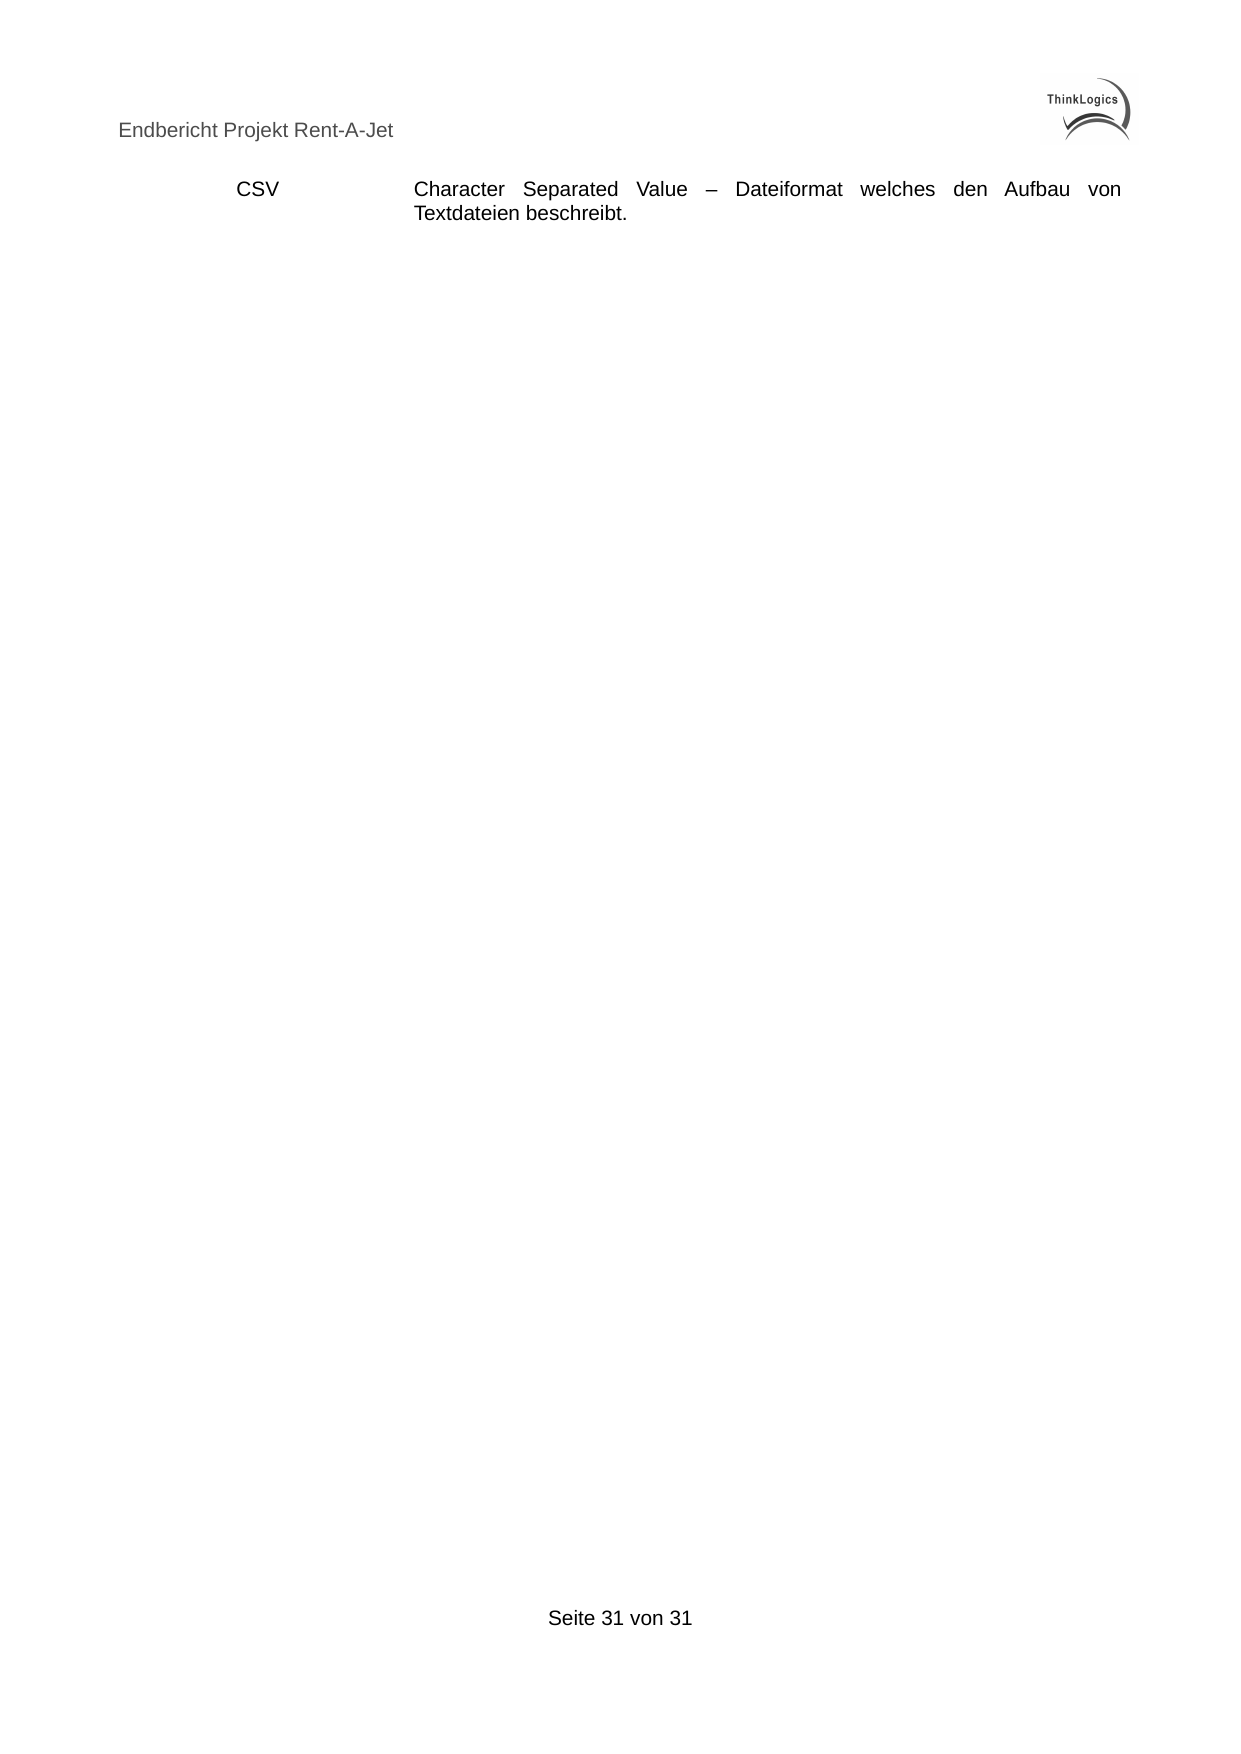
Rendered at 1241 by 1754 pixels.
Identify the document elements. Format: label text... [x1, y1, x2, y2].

text CSV Character Separated Value – Dateiformat welches den Aufbau von Textdateien beschreibt. [236, 177, 1122, 225]
